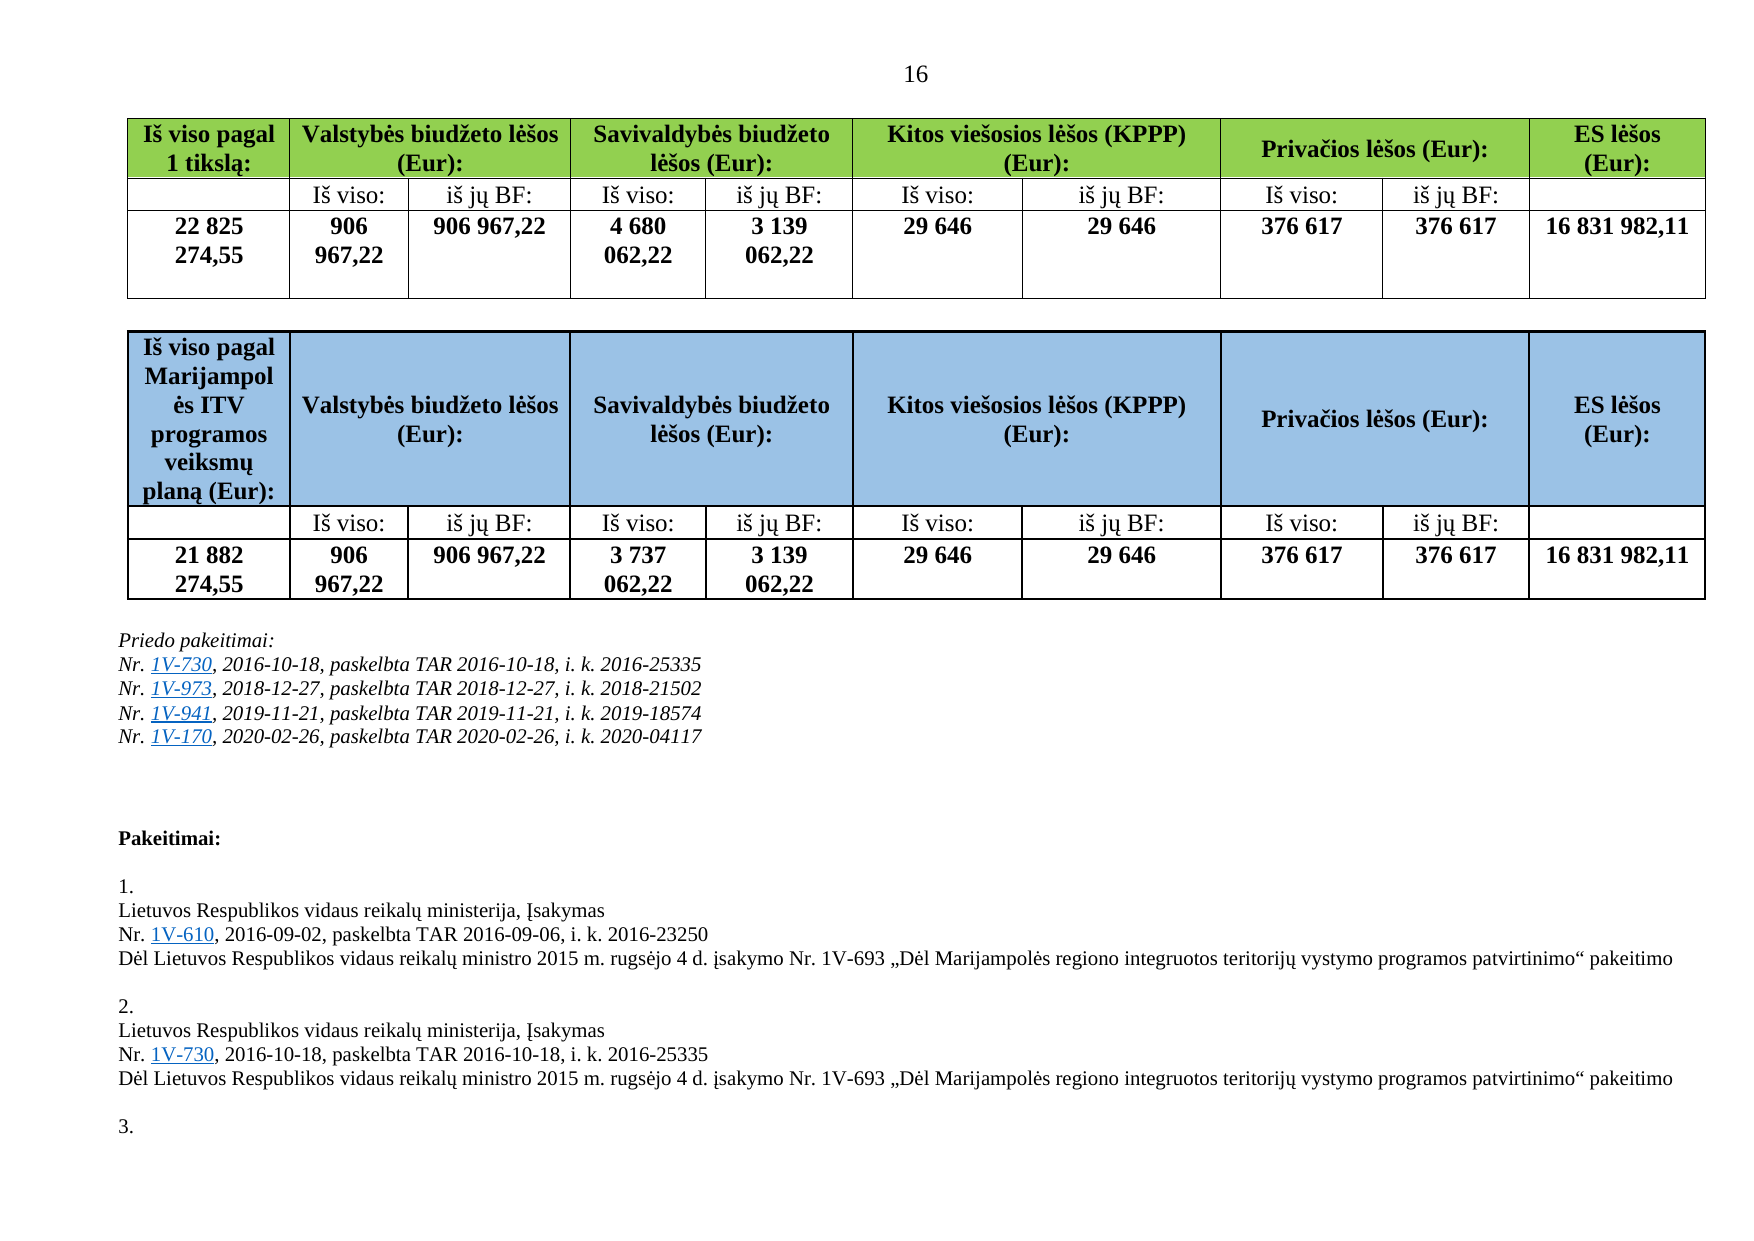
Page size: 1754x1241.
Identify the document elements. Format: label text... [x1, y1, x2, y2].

table_cell Iš viso: [290, 179, 408, 210]
table_cell Iš viso: [291, 507, 407, 538]
table_cell [570, 299, 706, 330]
text 3. [118, 1114, 1713, 1138]
text 1. [118, 873, 1713, 898]
table_cell ES lėšos (Eur): [1530, 333, 1704, 505]
table_cell Iš viso: [571, 179, 705, 210]
table_cell [1221, 299, 1383, 330]
table_cell Kitos viešosios lėšos (KPPP) (Eur): [853, 119, 1220, 177]
table_cell [1713, 538, 1738, 597]
table_cell 376 617 [1384, 540, 1528, 597]
table_cell [1383, 299, 1529, 330]
table_cell [1738, 505, 1754, 538]
table_cell Privačios lėšos (Eur): [1221, 119, 1529, 177]
table_cell Iš viso: [853, 179, 1022, 210]
text Priedo pakeitimai: [118, 628, 1713, 652]
table_cell [1713, 210, 1738, 298]
table_cell Iš viso pagal 1 tikslą: [128, 119, 289, 177]
table_cell [1713, 178, 1738, 210]
table_cell Valstybės biudžeto lėšos (Eur): [290, 119, 570, 177]
table_cell Savivaldybės biudžeto lėšos (Eur): [571, 119, 852, 177]
table_cell iš jų BF: [1384, 507, 1528, 538]
table_cell iš jų BF: [1023, 507, 1220, 538]
table_cell 4 680 062,22 [571, 211, 705, 298]
table_cell [1705, 298, 1712, 330]
table_cell 906 967,22 [290, 211, 408, 298]
table_cell [1738, 330, 1754, 505]
table_cell [1022, 299, 1221, 330]
table_cell Iš viso: [1221, 179, 1382, 210]
table_cell [1713, 298, 1738, 330]
table_cell [1738, 178, 1754, 210]
text Lietuvos Respublikos vidaus reikalų ministerija, Įsakymas [118, 1018, 1713, 1042]
table_cell 906 967,22 [409, 540, 569, 597]
table_cell iš jų BF: [409, 507, 569, 538]
table_cell [128, 179, 289, 210]
table_cell [408, 299, 570, 330]
table_cell Iš viso: [854, 507, 1021, 538]
table_cell 29 646 [1023, 211, 1220, 298]
table_cell 29 646 [853, 211, 1022, 298]
table_cell Iš viso: [571, 507, 705, 538]
text Nr. 1V-610, 2016-09-02, paskelbta TAR 2016-09-06, i. k. 2016-23250 [118, 922, 1713, 946]
table_cell [1706, 210, 1712, 298]
table_cell 3 139 062,22 [706, 211, 852, 298]
table_cell iš jų BF: [707, 507, 852, 538]
table_cell Savivaldybės biudžeto lėšos (Eur): [571, 333, 852, 505]
text Nr. 1V-730, 2016-10-18, paskelbta TAR 2016-10-18, i. k. 2016-25335 [118, 1042, 1713, 1066]
text Nr. 1V-973, 2018-12-27, paskelbta TAR 2018-12-27, i. k. 2018-21502 [118, 676, 1713, 700]
table_cell 376 617 [1222, 540, 1382, 597]
text Nr. 1V-941, 2019-11-21, paskelbta TAR 2019-11-21, i. k. 2019-18574 [118, 700, 1713, 724]
table_cell 29 646 [1023, 540, 1220, 597]
table_cell 16 831 982,11 [1530, 540, 1704, 597]
table_cell [1713, 505, 1738, 538]
table_cell [1706, 538, 1712, 597]
table_cell [1738, 538, 1754, 597]
table_cell Iš viso: [1222, 507, 1382, 538]
table_cell 906 967,22 [291, 540, 407, 597]
table_cell iš jų BF: [1383, 179, 1529, 210]
table_cell iš jų BF: [409, 179, 570, 210]
text Pakeitimai: [118, 825, 1713, 849]
table_cell 22 825 274,55 [128, 211, 289, 298]
table_cell 3 139 062,22 [707, 540, 852, 597]
text Nr. 1V-730, 2016-10-18, paskelbta TAR 2016-10-18, i. k. 2016-25335 [118, 652, 1713, 676]
table_cell [128, 299, 290, 330]
table_cell 16 831 982,11 [1530, 211, 1705, 298]
table_cell [1738, 298, 1754, 330]
table_cell [1713, 118, 1738, 177]
table_cell [1529, 299, 1705, 330]
table_cell ES lėšos (Eur): [1530, 119, 1705, 177]
table_cell [853, 299, 1022, 330]
table_cell [1738, 210, 1754, 298]
text Nr. 1V-170, 2020-02-26, paskelbta TAR 2020-02-26, i. k. 2020-04117 [118, 724, 1713, 748]
table_cell [1530, 179, 1705, 210]
table_cell [290, 299, 408, 330]
table_cell 376 617 [1221, 211, 1382, 298]
table_cell 29 646 [854, 540, 1021, 597]
table_cell [1706, 178, 1712, 210]
table_cell Iš viso pagal Marijampolės ITV programos veiksmų planą (Eur): [129, 333, 289, 505]
text Dėl Lietuvos Respublikos vidaus reikalų ministro 2015 m. rugsėjo 4 d. įsakymo Nr. 1V-693 „Dėl Marijampolės regiono integruotos teritorijų vystymo programos patvirtinimo“ pakeitimo [118, 1066, 1713, 1090]
table_cell 906 967,22 [409, 211, 570, 298]
table_cell Valstybės biudžeto lėšos (Eur): [291, 333, 569, 505]
table_cell [129, 507, 289, 538]
table_cell 376 617 [1383, 211, 1529, 298]
table_cell Privačios lėšos (Eur): [1222, 333, 1528, 505]
table_cell Kitos viešosios lėšos (KPPP) (Eur): [854, 333, 1220, 505]
text Lietuvos Respublikos vidaus reikalų ministerija, Įsakymas [118, 898, 1713, 922]
table_cell iš jų BF: [706, 179, 852, 210]
text 2. [118, 994, 1713, 1018]
table_cell iš jų BF: [1023, 179, 1220, 210]
table_cell 3 737 062,22 [571, 540, 705, 597]
table_cell [1706, 118, 1712, 177]
table_cell [1713, 330, 1738, 505]
table_cell [706, 299, 853, 330]
text Dėl Lietuvos Respublikos vidaus reikalų ministro 2015 m. rugsėjo 4 d. įsakymo Nr. 1V-693 „Dėl Marijampolės regiono integruotos teritorijų vystymo programos patvirtinimo“ pakeitimo [118, 946, 1713, 970]
table_cell [1706, 505, 1712, 538]
table_cell [1530, 507, 1704, 538]
table_cell [1706, 330, 1712, 505]
table_cell [1738, 118, 1754, 177]
table_cell 21 882 274,55 [129, 540, 289, 597]
